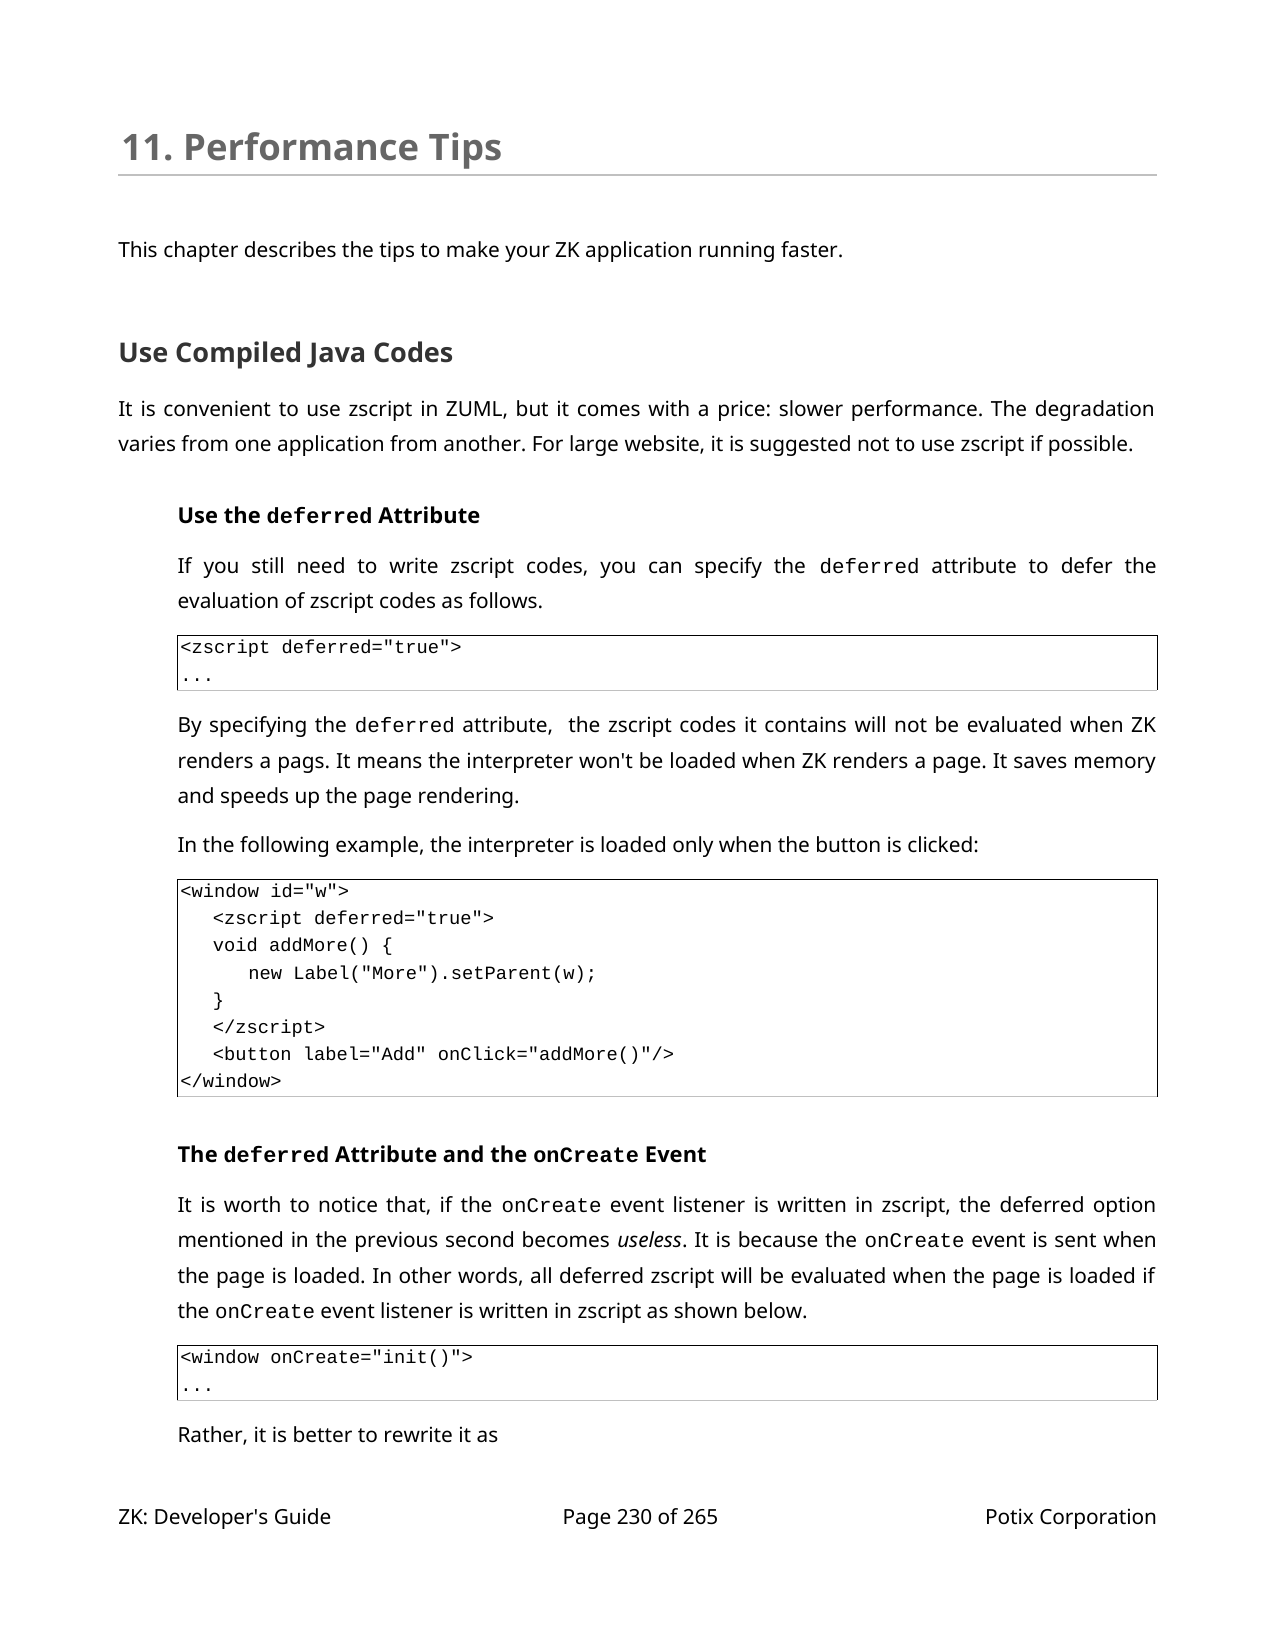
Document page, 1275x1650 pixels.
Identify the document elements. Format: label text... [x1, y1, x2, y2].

text This chapter describes the tips to make your ZK application running faster. [118, 235, 1157, 263]
subtitle 11. Performance Tips [118, 118, 1157, 174]
text <window id="w"> [178, 880, 1157, 903]
text It is convenient to use zscript in ZUML, but it comes with a price: slower performance. The degradation varies from one application from another. For large website, it is suggested not to use zscript if possible. [118, 394, 1157, 458]
text new Label("More").setParent(w); [178, 961, 1157, 985]
text <zscript deferred="true"> [178, 906, 1157, 930]
text </window> [178, 1069, 1157, 1096]
text By specifying the deferred attribute, the zscript codes it contains will not be evaluated when ZK renders a pags. It means the interpreter won't be loaded when ZK renders a page. It saves memory and speeds up the page rendering. [177, 711, 1157, 809]
subtitle The deferred Attribute and the onCreate Event [177, 1139, 1157, 1169]
text Rather, it is better to rewrite it as [177, 1420, 1157, 1448]
text ... [178, 1372, 1157, 1400]
text If you still need to write zscript codes, you can specify the deferred attribute to defer the evaluation of zscript codes as follows. [177, 551, 1157, 615]
subtitle Use Compiled Java Codes [118, 334, 1157, 371]
text </zscript> [178, 1015, 1157, 1039]
text } [178, 988, 1157, 1012]
text ... [178, 663, 1157, 690]
text <button label="Add" onClick="addMore()"/> [178, 1042, 1157, 1066]
text void addMore() { [178, 933, 1157, 958]
text <zscript deferred="true"> [178, 636, 1157, 660]
text In the following example, the interpreter is loaded only when the button is clicked: [177, 830, 1157, 858]
subtitle Use the deferred Attribute [177, 500, 1157, 530]
text <window onCreate="init()"> [178, 1346, 1157, 1369]
text It is worth to notice that, if the onCreate event listener is written in zscript, the deferred option mentioned in the previous second becomes useless. It is because the onCreate event is sent when the page is loaded. In other words, all deferred zscript will be evaluated when the page is loaded if the onCreate event listener is written in zscript as shown below. [177, 1190, 1157, 1324]
